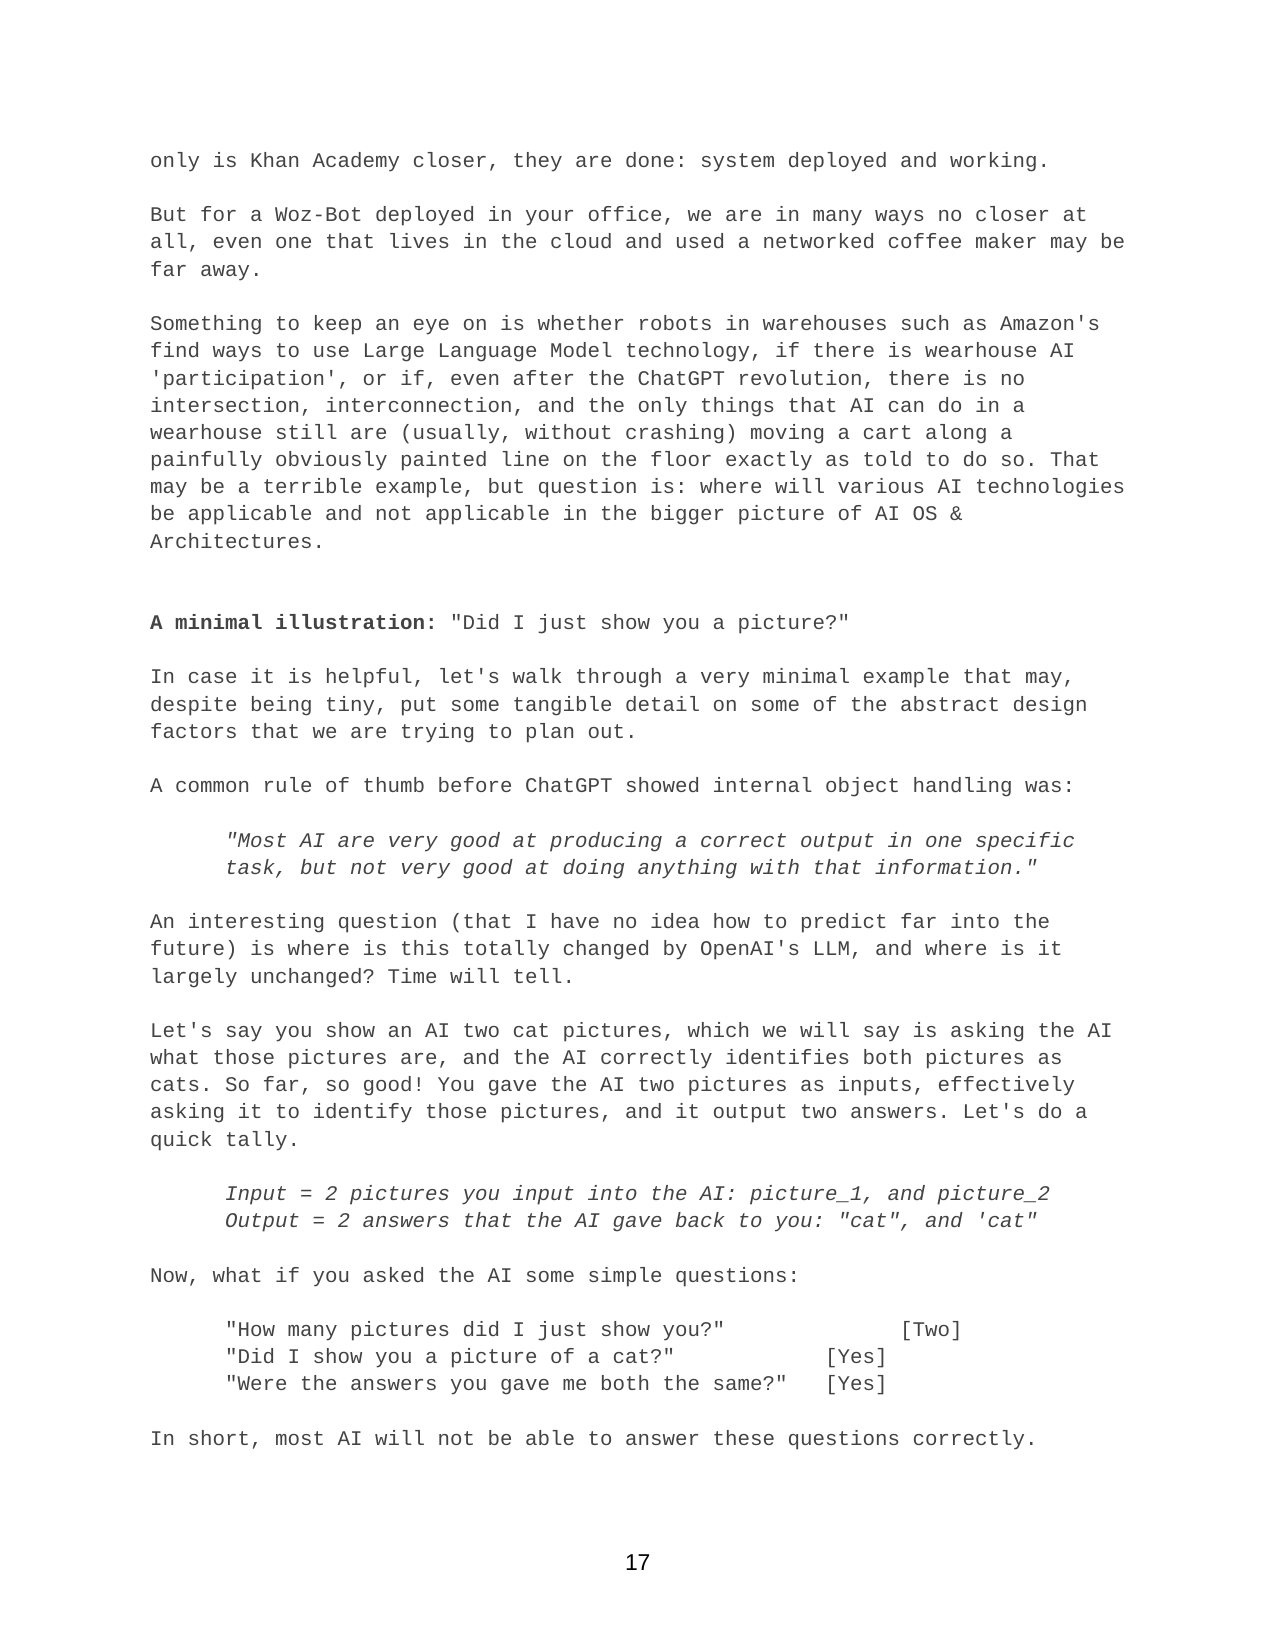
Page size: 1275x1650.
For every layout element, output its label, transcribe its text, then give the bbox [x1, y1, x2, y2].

text But for a Woz-Bot deployed in your office, we are in many ways no closer at all, even one that lives in the cloud and used a networked coffee maker may be far away. [150, 204, 1125, 282]
text In case it is helpful, let's walk through a very minimal example that may, despite being tiny, put some tangible detail on some of the abstract design factors that we are trying to plan out. [150, 667, 1125, 744]
text "Most AI are very good at producing a correct output in one specific task, but not very good at doing anything with that information." [225, 830, 1125, 881]
text An interesting question (that I have no idea how to predict far into the future) is where is this totally changed by OpenAI's LLM, and where is it largely unchanged? Time will tell. [150, 911, 1125, 989]
text In short, most AI will not be able to answer these questions correctly. [150, 1428, 1125, 1451]
text A minimal illustration: "Did I just show you a picture?" [150, 612, 1125, 636]
text Input = 2 pictures you input into the AI: picture_1, and picture_2 [225, 1183, 1125, 1207]
text Output = 2 answers that the AI gave back to you: "cat", and 'cat" [225, 1210, 1125, 1234]
text "Were the answers you gave me both the same?" [Yes] [225, 1373, 1125, 1397]
text "How many pictures did I just show you?" [Two] [225, 1319, 1125, 1343]
text only is Khan Academy closer, they are done: system deployed and working. [150, 150, 1125, 174]
text "Did I show you a picture of a cat?" [Yes] [225, 1346, 1125, 1370]
text Let's say you show an AI two cat pictures, which we will say is asking the AI what those pictures are, and the AI correctly identifies both pictures as cats. So far, so good! You gave the AI two pictures as inputs, effectively asking it to identify those pictures, and it output two answers. Let's do a quick tally. [150, 1020, 1125, 1152]
text A common rule of thumb before ChatGPT showed internal object handling was: [150, 775, 1125, 799]
text Now, what if you asked the AI some simple questions: [150, 1265, 1125, 1288]
text Something to keep an eye on is whether robots in warehouses such as Amazon's find ways to use Large Language Model technology, if there is wearhouse AI 'participation', or if, even after the ChatGPT revolution, there is no intersection, interconnection, and the only things that AI can do in a wearhouse still are (usually, without crashing) moving a cart along a painfully obviously painted line on the floor exactly as told to do so. That may be a terrible example, but question is: where will various AI technologies be applicable and not applicable in the bigger picture of AI OS & Architectures. [150, 313, 1125, 554]
